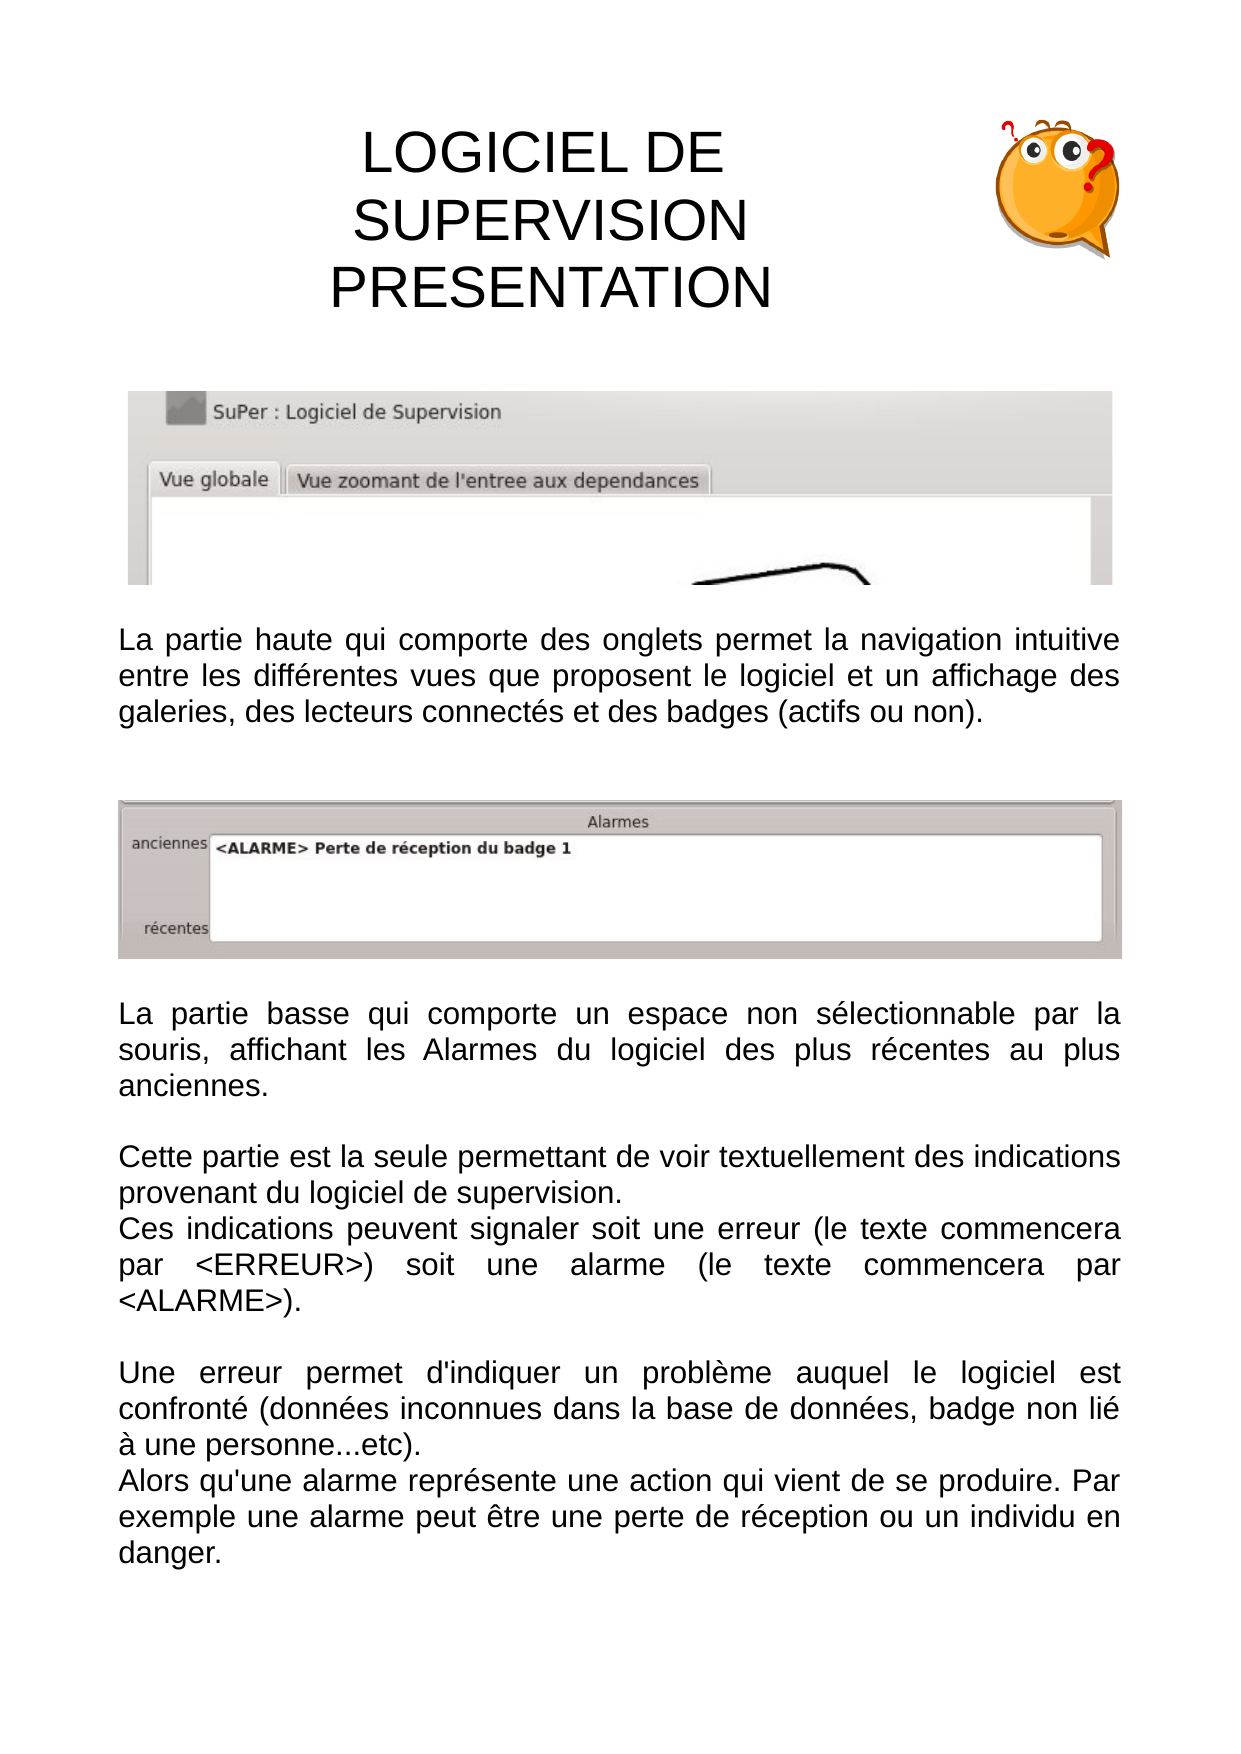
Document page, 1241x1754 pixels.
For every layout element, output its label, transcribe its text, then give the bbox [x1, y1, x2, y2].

text PRESENTATION [118, 252, 1122, 319]
text Alors qu'une alarme représente une action qui vient de se produire. Par exemple une alarme peut être une perte de réception ou un individu en danger. [118, 1462, 1122, 1570]
text Une erreur permet d'indiquer un problème auquel le logiciel est confronté (données inconnues dans la base de données, badge non lié à une personne...etc). [118, 1354, 1122, 1462]
picture [984, 118, 1123, 260]
text La partie haute qui comporte des onglets permet la navigation intuitive entre les différentes vues que proposent le logiciel et un affichage des galeries, des lecteurs connectés et des badges (actifs ou non). [118, 621, 1122, 729]
text LOGICIEL DE [118, 118, 984, 185]
text La partie basse qui comporte un espace non sélectionnable par la souris, affichant les Alarmes du logiciel des plus récentes au plus anciennes. [118, 995, 1122, 1102]
text Cette partie est la seule permettant de voir textuellement des indications provenant du logiciel de supervision. [118, 1138, 1122, 1210]
picture [118, 800, 1123, 959]
picture [127, 391, 1113, 585]
text SUPERVISION [118, 185, 984, 252]
text Ces indications peuvent signaler soit une erreur (le texte commencera par <ERREUR>) soit une alarme (le texte commencera par <ALARME>). [118, 1210, 1122, 1318]
